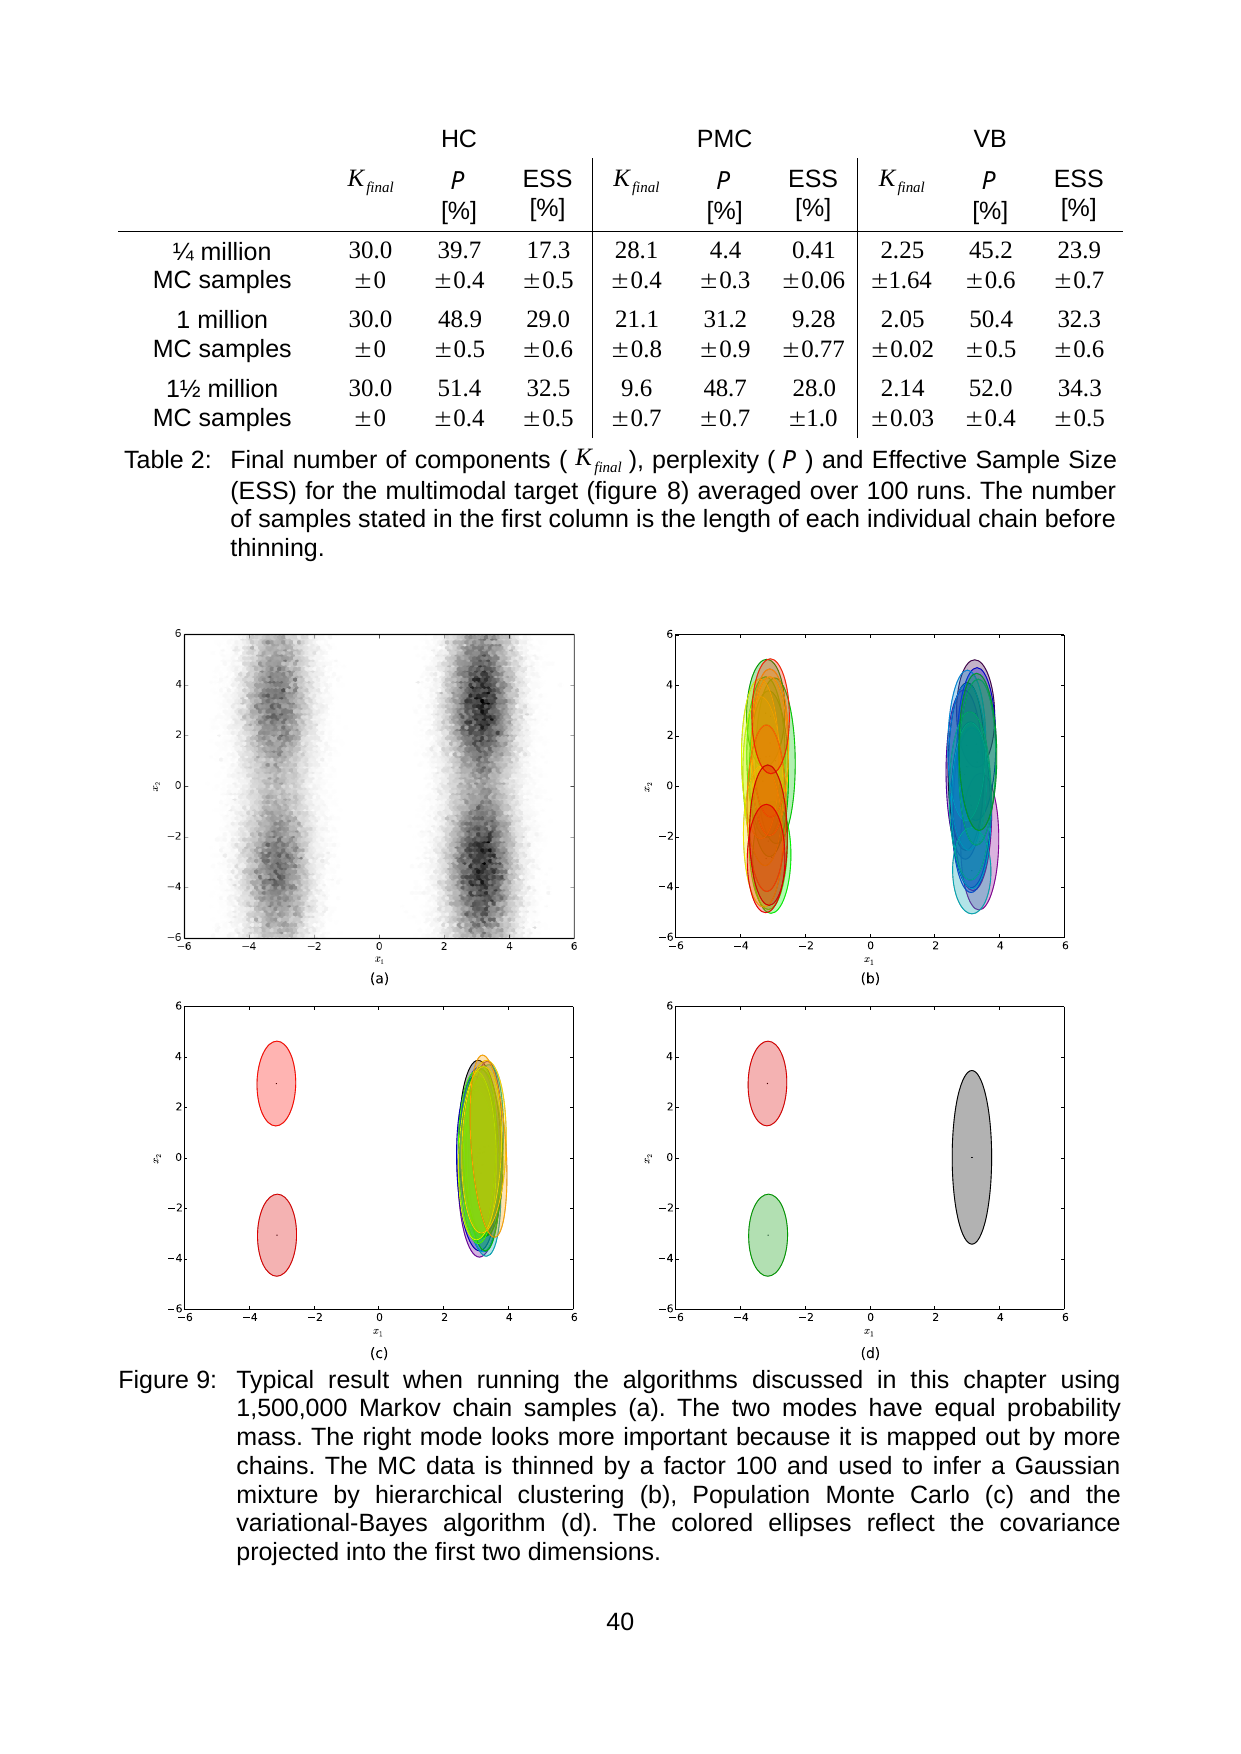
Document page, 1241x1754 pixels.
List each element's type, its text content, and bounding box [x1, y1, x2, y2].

table_cell [858, 300, 946, 369]
table_header VB [857, 118, 1123, 158]
table_cell [503, 232, 592, 300]
table_cell [946, 369, 1034, 438]
table_cell [680, 369, 769, 438]
table_cell [593, 232, 680, 300]
table_cell [%] [680, 158, 769, 231]
table_header [118, 118, 326, 158]
table_cell [680, 300, 769, 369]
table_cell [680, 232, 769, 300]
table_cell ESS [%] [503, 158, 592, 231]
table_cell ESS [%] [769, 158, 857, 231]
table_cell [769, 300, 857, 369]
table_cell 1½ million MC samples [118, 369, 326, 438]
table_cell [503, 369, 592, 438]
table_cell [769, 232, 857, 300]
table_cell 1 million MC samples [118, 300, 326, 369]
table_cell [593, 369, 680, 438]
table_cell [503, 300, 592, 369]
table_cell [593, 158, 680, 231]
table_cell [415, 369, 503, 438]
table_cell [858, 158, 946, 231]
table_cell [326, 300, 414, 369]
table_cell [326, 158, 414, 231]
table_cell [1034, 300, 1123, 369]
table_cell [1034, 232, 1123, 300]
table_cell [%] [415, 158, 503, 231]
table_header HC [326, 118, 592, 158]
table_cell [858, 232, 946, 300]
table_cell [946, 300, 1034, 369]
table_cell [415, 300, 503, 369]
table_cell [326, 232, 414, 300]
text Figure 9: Typical result when running the algorithms discussed in this chapter using 1,500,000 Markov chain samples (a). The two modes have equal probability mass. The right mode looks more important because it is mapped out by more chains. The MC data is thinned by a factor 100 and used to infer a Gaussian mixture by hierarchical clustering (b), Population Monte Carlo (c) and the variational-Bayes algorithm (d). The colored ellipses reflect the covariance projected into the first two dimensions. [118, 1361, 1122, 1566]
table_cell [%] [946, 158, 1034, 231]
table_cell [1034, 369, 1123, 438]
table_cell [858, 369, 946, 438]
table_cell ESS [%] [1034, 158, 1123, 231]
text [118, 596, 1122, 608]
table_cell [415, 232, 503, 300]
table_cell [326, 369, 414, 438]
table_cell [118, 158, 326, 231]
table_cell Table 2: Final number of components (), perplexity () and Effective Sample Size (ESS) for the multimodal target (figure 8) averaged over 100 runs. The number of samples stated in the first column is the length of each individual chain before thinning. [118, 438, 1123, 568]
table_cell [946, 232, 1034, 300]
table_header PMC [592, 118, 857, 158]
table_cell ¼ million MC samples [118, 232, 326, 300]
table_cell [593, 300, 680, 369]
table_cell [769, 369, 857, 438]
